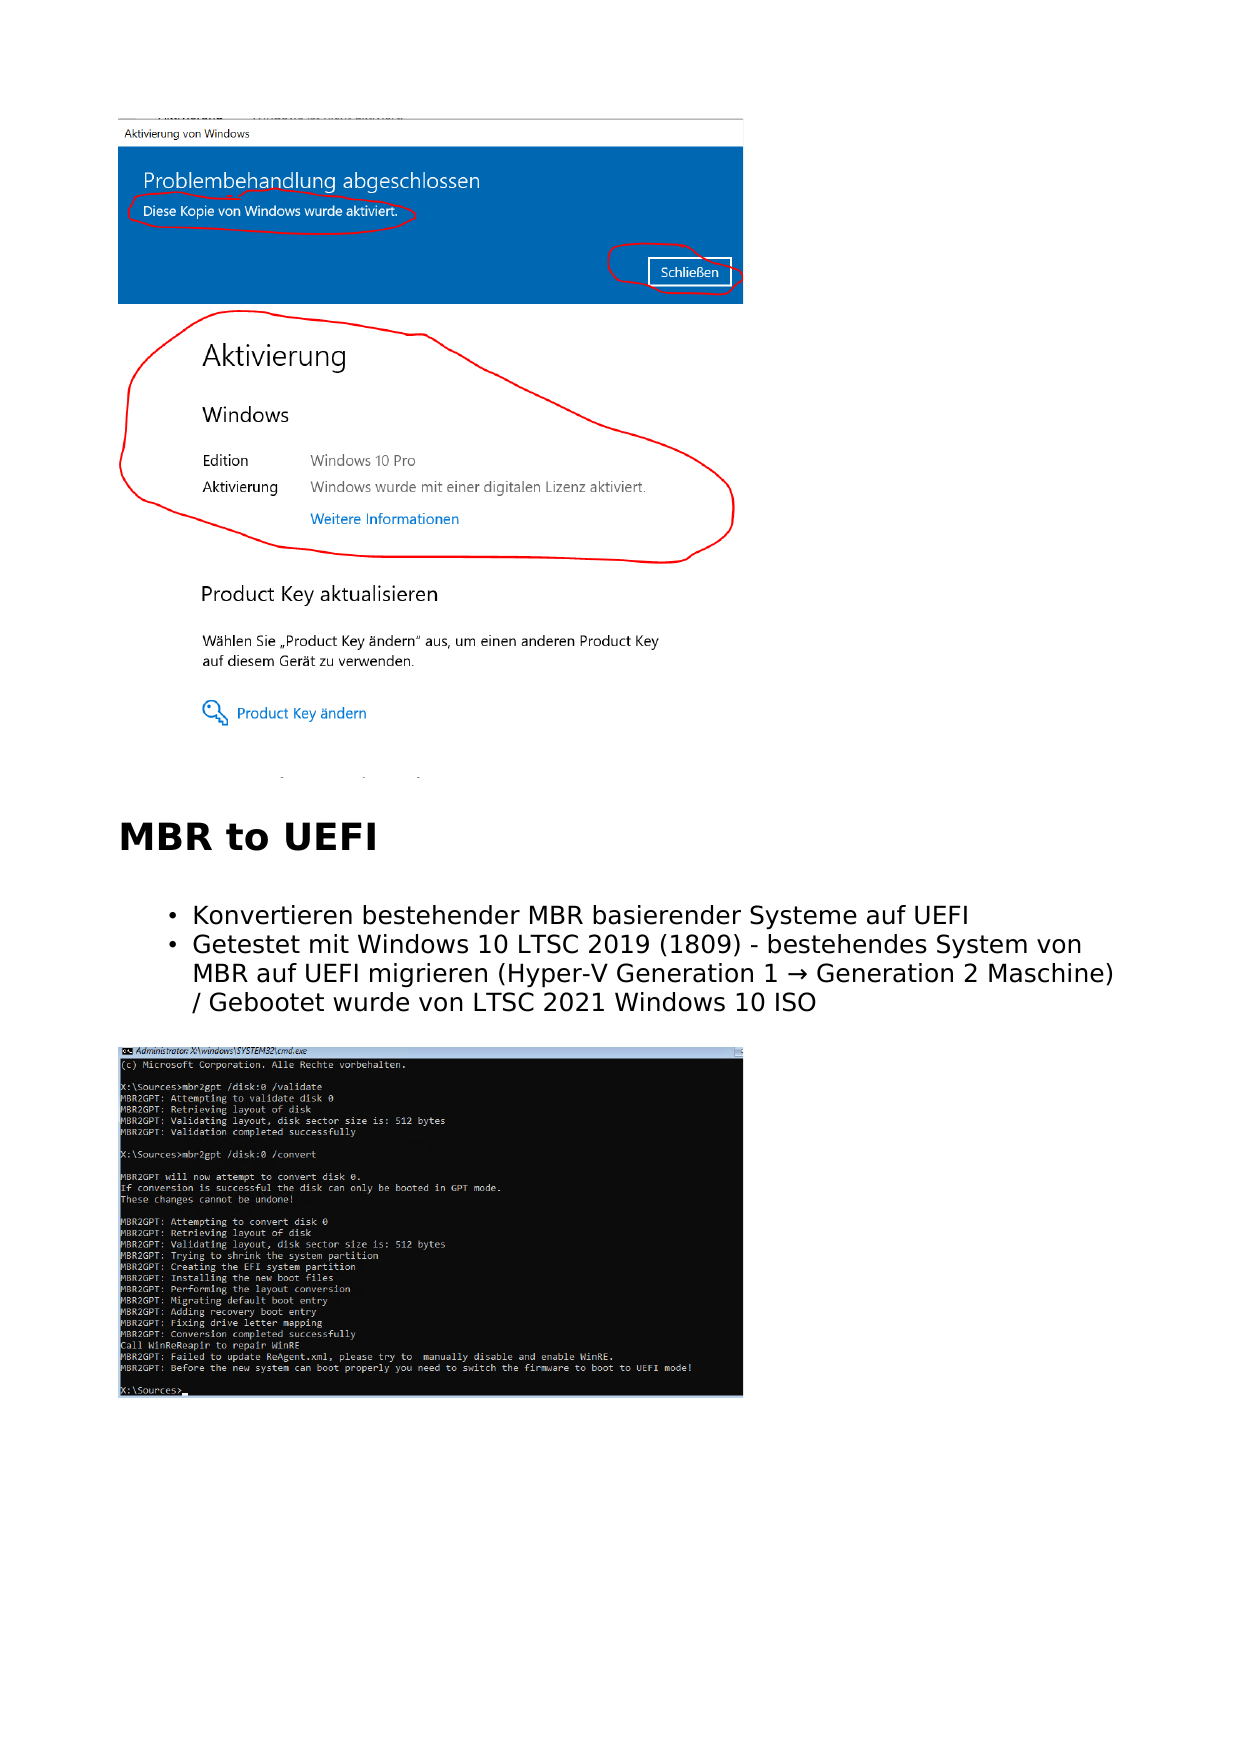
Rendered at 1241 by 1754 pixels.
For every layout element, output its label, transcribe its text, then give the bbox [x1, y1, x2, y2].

picture [118, 1047, 744, 1398]
picture [118, 118, 744, 304]
list Getestet mit Windows 10 LTSC 2019 (1809) - bestehendes System von MBR auf UEFI migrieren (Hyper-V Generation 1 → Generation 2 Maschine) / Gebootet wurde von LTSC 2021 Windows 10 ISO [177, 930, 1122, 1018]
subtitle MBR to UEFI [118, 815, 1122, 859]
list Konvertieren bestehender MBR basierender Systeme auf UEFI [177, 901, 1122, 930]
picture [118, 309, 744, 778]
